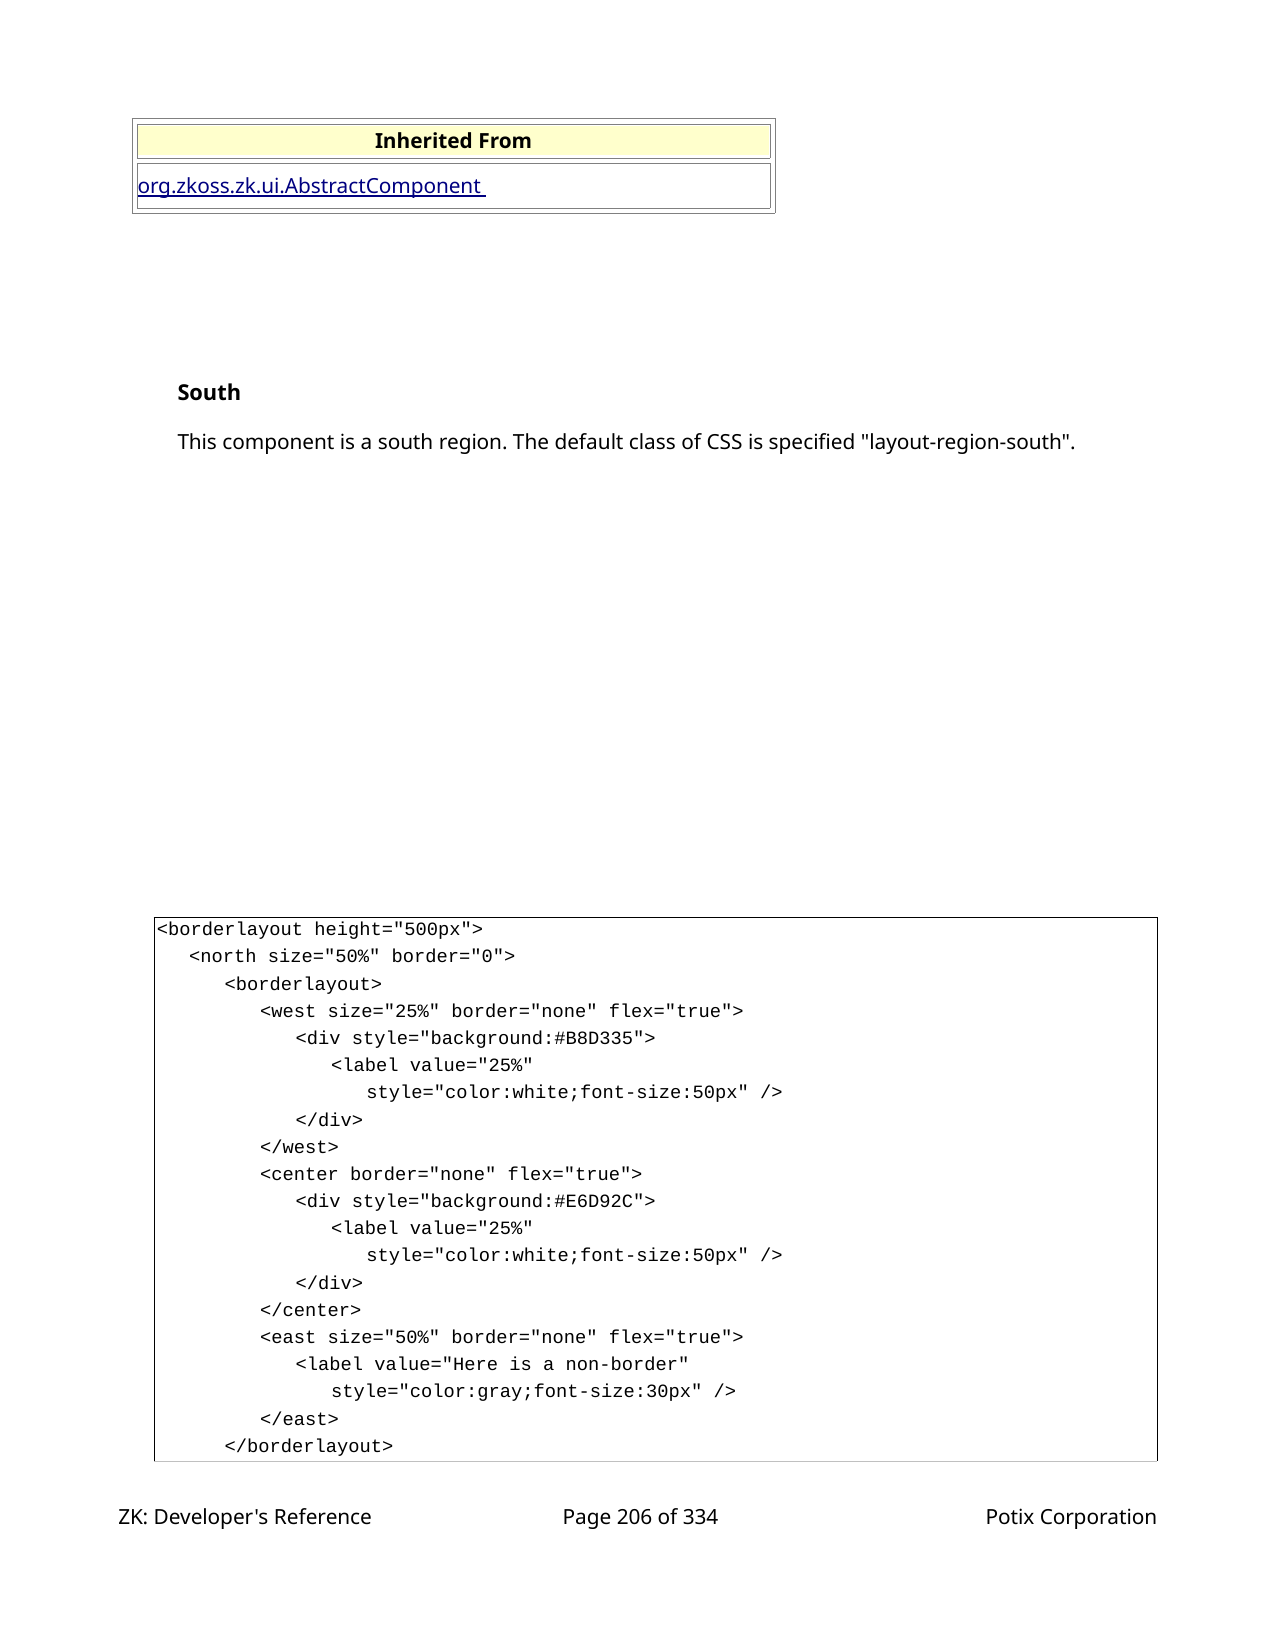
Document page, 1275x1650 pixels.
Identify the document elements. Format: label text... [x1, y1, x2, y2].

text <east size="50%" border="none" flex="true"> [155, 1325, 1157, 1349]
text style="color:white;font-size:50px" /> [155, 1080, 1157, 1104]
text <north size="50%" border="0"> [155, 944, 1157, 968]
text <borderlayout height="500px"> [155, 918, 1157, 941]
text </west> [155, 1134, 1157, 1159]
text style="color:white;font-size:50px" /> [155, 1243, 1157, 1268]
text <label value="25%" [155, 1216, 1157, 1240]
text </div> [155, 1107, 1157, 1132]
text </center> [155, 1298, 1157, 1322]
text <label value="25%" [155, 1053, 1157, 1077]
text This component is a south region. The default class of CSS is specified "layout-region-south". [177, 427, 1157, 456]
text <label value="Here is a non-border" [155, 1352, 1157, 1376]
text <west size="25%" border="none" flex="true"> [155, 999, 1157, 1023]
text <div style="background:#B8D335"> [155, 1026, 1157, 1050]
text style="color:gray;font-size:30px" /> [155, 1379, 1157, 1403]
text </borderlayout> [155, 1434, 1157, 1461]
table_cell org.zkoss.zk.ui.AbstractComponent [134, 158, 772, 207]
text <borderlayout> [155, 971, 1157, 996]
subtitle South [177, 377, 1157, 407]
table_header Inherited From [134, 119, 772, 158]
text </east> [155, 1406, 1157, 1431]
text <div style="background:#E6D92C"> [155, 1189, 1157, 1213]
text <center border="none" flex="true"> [155, 1162, 1157, 1186]
text </div> [155, 1271, 1157, 1295]
